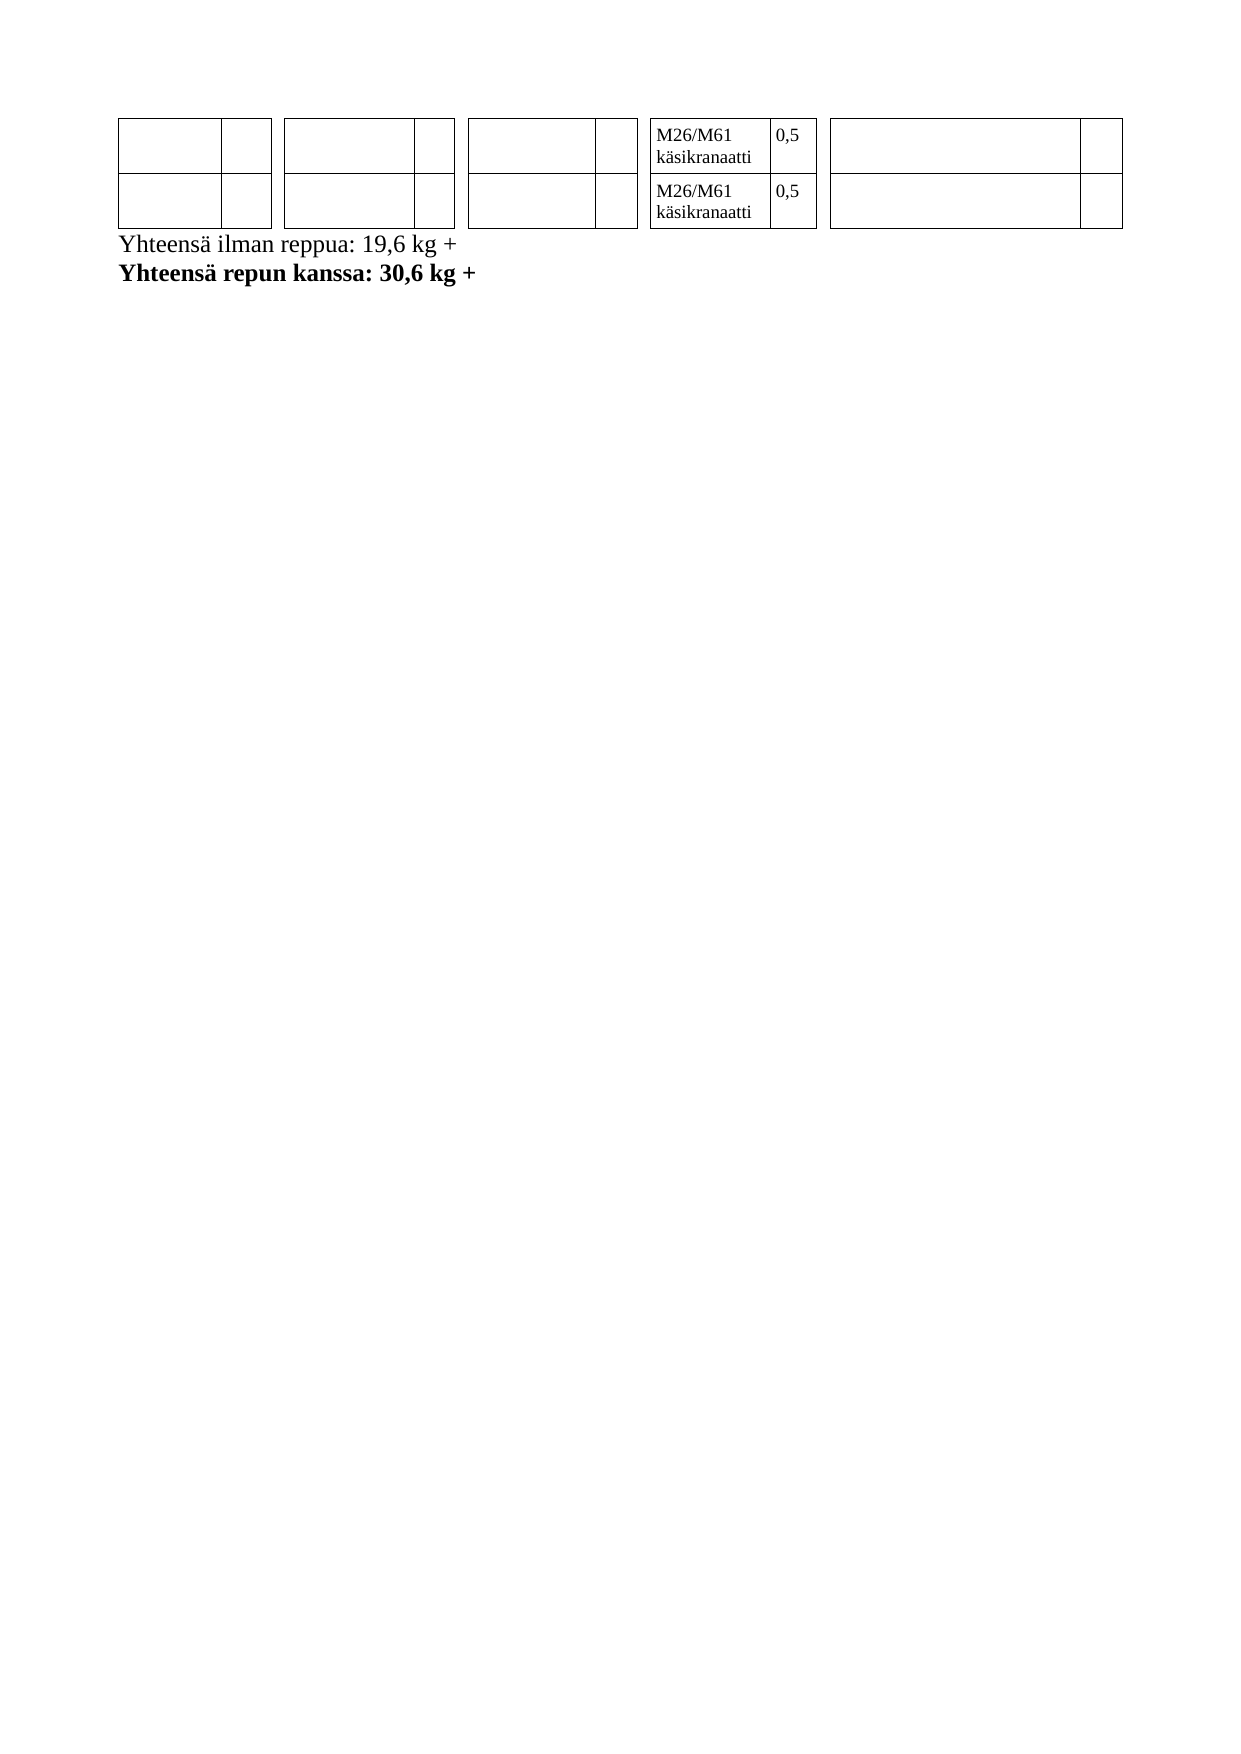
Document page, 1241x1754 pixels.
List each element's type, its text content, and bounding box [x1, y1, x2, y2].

table_cell 0,5 [771, 119, 816, 173]
table_cell [638, 118, 650, 173]
table_cell [285, 119, 414, 173]
table_cell [1081, 174, 1122, 228]
table_cell [455, 173, 468, 228]
table_cell [817, 118, 830, 173]
table_cell [415, 174, 454, 228]
table_cell [119, 174, 221, 228]
table_cell M26/M61 käsikranaatti [651, 174, 770, 228]
table_cell [596, 174, 637, 228]
table_cell M26/M61 käsikranaatti [651, 119, 770, 173]
table_cell 0,5 [771, 174, 816, 228]
table_cell [455, 118, 468, 173]
table_cell [596, 119, 637, 173]
table_cell [222, 119, 271, 173]
table_cell [285, 174, 414, 228]
table_cell [119, 119, 221, 173]
table_cell [222, 174, 271, 228]
table_cell [1081, 119, 1122, 173]
table_cell [638, 173, 650, 228]
table_cell [469, 119, 595, 173]
table_cell [831, 174, 1080, 228]
table_cell [272, 118, 284, 173]
table_cell [469, 174, 595, 228]
text Yhteensä ilman reppua: 19,6 kg + [118, 229, 1122, 258]
table_cell [415, 119, 454, 173]
table_cell [272, 173, 284, 228]
table_cell [817, 173, 830, 228]
text Yhteensä repun kanssa: 30,6 kg + [118, 258, 1122, 286]
table_cell [831, 119, 1080, 173]
